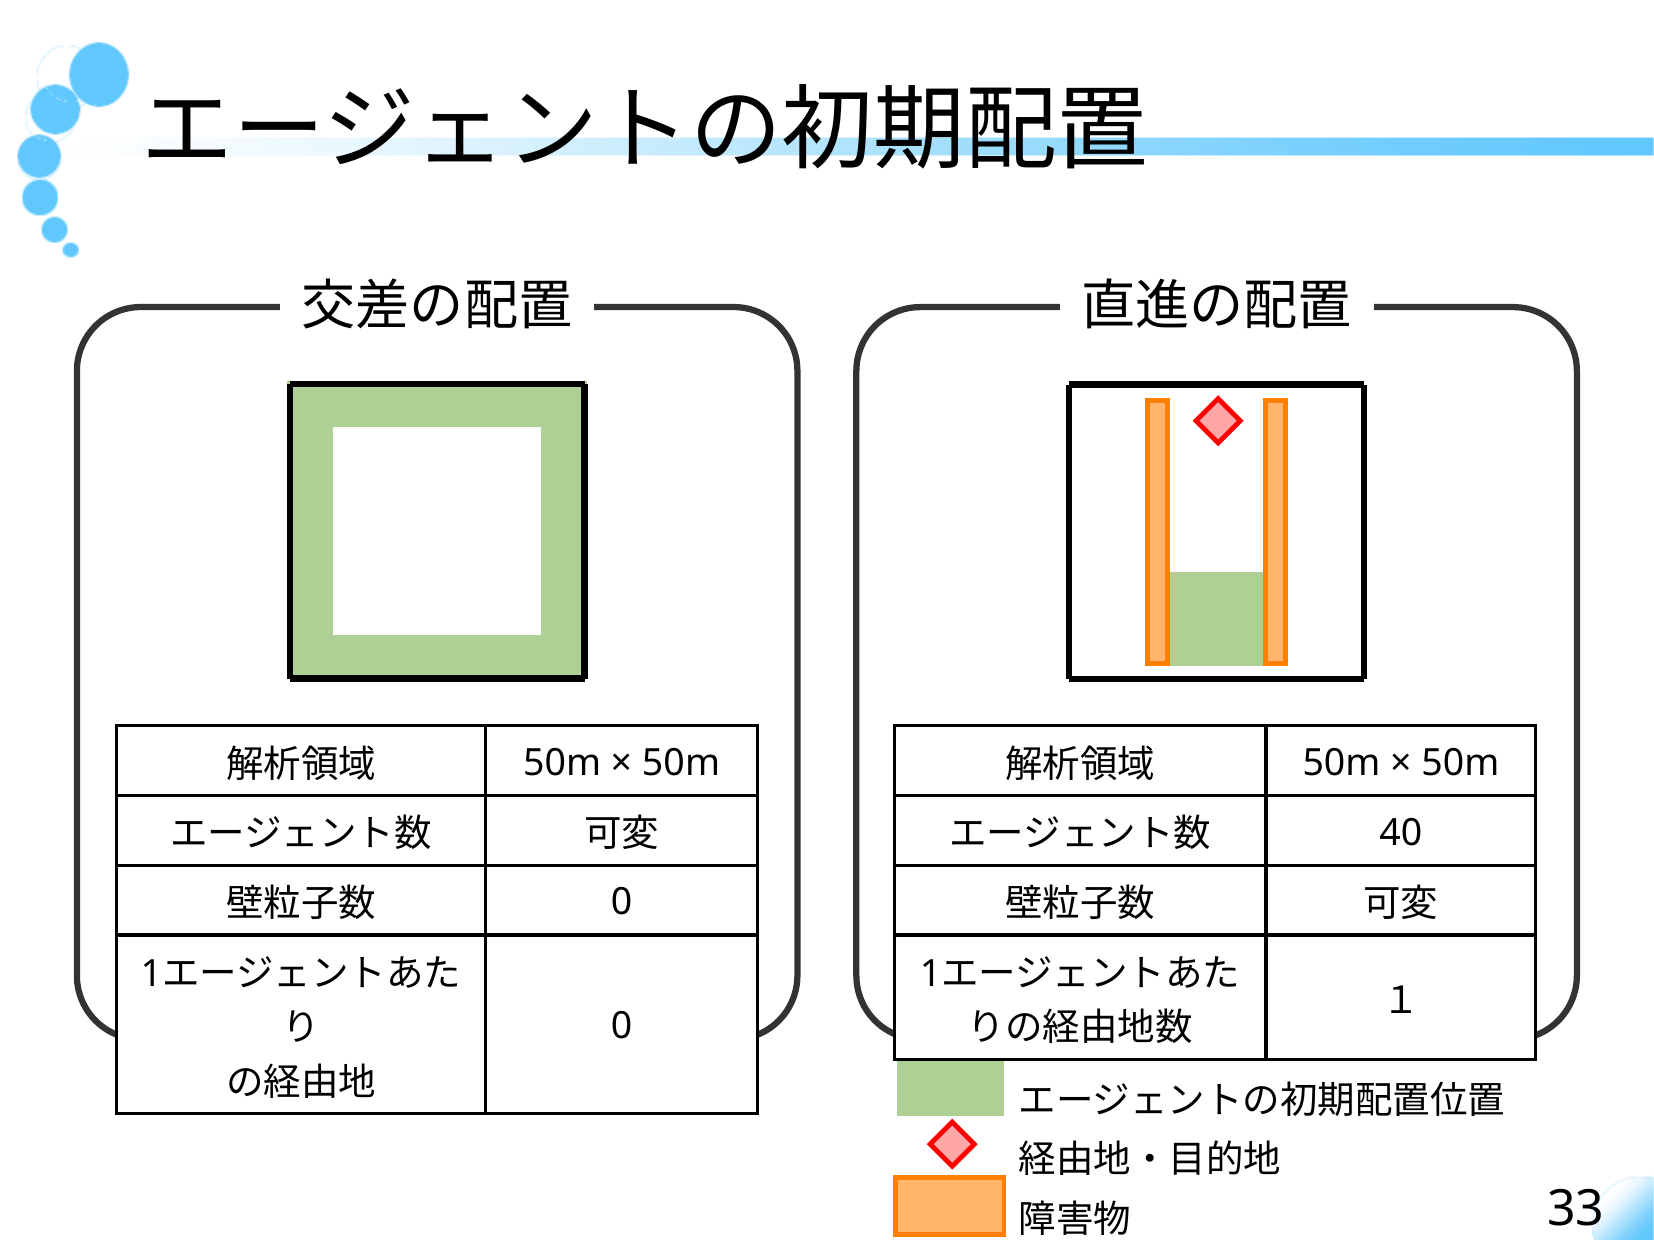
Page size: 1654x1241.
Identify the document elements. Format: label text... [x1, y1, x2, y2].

text_box [1195, 398, 1241, 443]
table_cell 可変 [1268, 867, 1534, 933]
table_cell 壁粒子数 [118, 867, 484, 933]
text_box 直進の配置 [1060, 325, 1374, 337]
title エージェントの初期配置 [141, 55, 1630, 160]
text_box [64, 253, 1625, 325]
text_box エージェントの初期配置位置 [1003, 1062, 1536, 1153]
text_box 障害物 [1004, 1181, 1484, 1234]
table_cell 1エージェントあたりの経由地数 [896, 937, 1264, 1058]
table_header 50m × 50m [1268, 727, 1534, 794]
table_cell エージェント数 [118, 797, 484, 864]
text_box [895, 1177, 1004, 1235]
text_box [897, 1061, 1004, 1116]
table_cell １ [1268, 937, 1534, 1058]
text_box 経由地・目的地 [1003, 1122, 1484, 1175]
text_box [930, 1121, 975, 1167]
table_cell エージェント数 [896, 797, 1264, 864]
table_header 50m × 50m [487, 727, 756, 794]
table_header 解析領域 [896, 727, 1264, 794]
text_box [1147, 400, 1286, 664]
table_cell 40 [1268, 797, 1534, 864]
picture [0, 0, 1654, 1240]
table_cell 0 [487, 867, 756, 933]
table_cell 壁粒子数 [896, 867, 1264, 933]
table_cell 可変 [487, 797, 756, 864]
table_cell 0 [487, 937, 756, 1112]
table_header 解析領域 [118, 727, 484, 794]
table_cell 1エージェントあたり の経由地 [118, 937, 484, 1112]
text_box 交差の配置 [280, 325, 594, 337]
text_box [293, 387, 581, 674]
